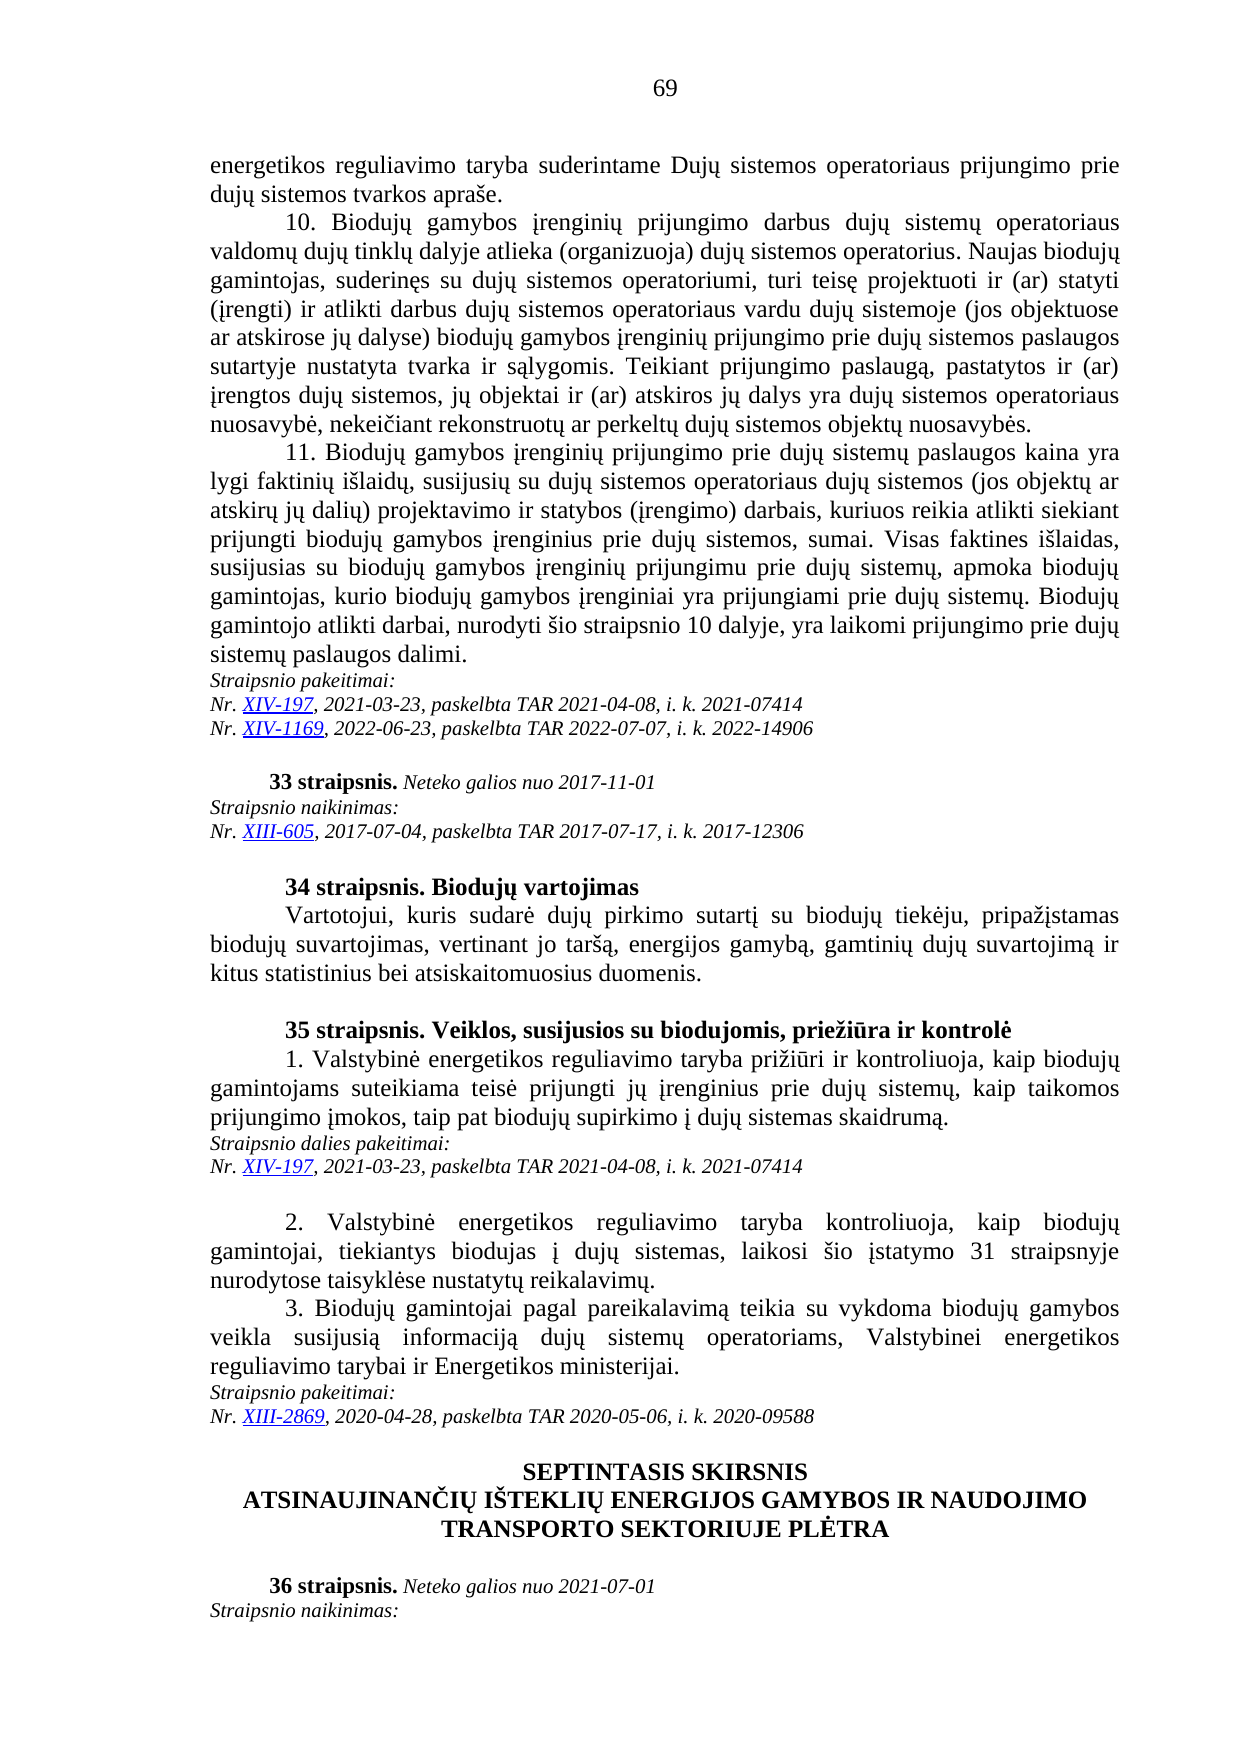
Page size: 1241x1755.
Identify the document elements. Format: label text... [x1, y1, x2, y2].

text 10. Biodujų gamybos įrenginių prijungimo darbus dujų sistemų operatoriaus valdomų dujų tinklų dalyje atlieka (organizuoja) dujų sistemos operatorius. Naujas biodujų gamintojas, suderinęs su dujų sistemos operatoriumi, turi teisę projektuoti ir (ar) statyti (įrengti) ir atlikti darbus dujų sistemos operatoriaus vardu dujų sistemoje (jos objektuose ar atskirose jų dalyse) biodujų gamybos įrenginių prijungimo prie dujų sistemos paslaugos sutartyje nustatyta tvarka ir sąlygomis. Teikiant prijungimo paslaugą, pastatytos ir (ar) įrengtos dujų sistemos, jų objektai ir (ar) atskiros jų dalys yra dujų sistemos operatoriaus nuosavybė, nekeičiant rekonstruotų ar perkeltų dujų sistemos objektų nuosavybės. [210, 207, 1120, 437]
text ATSINAUJINANČIŲ IŠTEKLIŲ ENERGIJOS GAMYBOS IR NAUDOJIMO TRANSPORTO SEKTORIUJE PLĖTRA [210, 1485, 1120, 1543]
text Nr. XIV-1169, 2022-06-23, paskelbta TAR 2022-07-07, i. k. 2022-14906 [210, 716, 1120, 740]
text 11. Biodujų gamybos įrenginių prijungimo prie dujų sistemų paslaugos kaina yra lygi faktinių išlaidų, susijusių su dujų sistemos operatoriaus dujų sistemos (jos objektų ar atskirų jų dalių) projektavimo ir statybos (įrengimo) darbais, kuriuos reikia atlikti siekiant prijungti biodujų gamybos įrenginius prie dujų sistemos, sumai. Visas faktines išlaidas, susijusias su biodujų gamybos įrenginių prijungimu prie dujų sistemų, apmoka biodujų gamintojas, kurio biodujų gamybos įrenginiai yra prijungiami prie dujų sistemų. Biodujų gamintojo atlikti darbai, nurodyti šio straipsnio 10 dalyje, yra laikomi prijungimo prie dujų sistemų paslaugos dalimi. [210, 437, 1120, 667]
text Nr. XIII-2869, 2020-04-28, paskelbta TAR 2020-05-06, i. k. 2020-09588 [210, 1404, 1120, 1428]
text 36 straipsnis. Neteko galios nuo 2021-07-01 [210, 1572, 1120, 1598]
text 35 straipsnis. Veiklos, susijusios su biodujomis, priežiūra ir kontrolė [210, 1015, 1120, 1044]
text energetikos reguliavimo taryba suderintame Dujų sistemos operatoriaus prijungimo prie dujų sistemos tvarkos apraše. [210, 150, 1120, 207]
text Straipsnio pakeitimai: [210, 667, 1120, 692]
text Nr. XIV-197, 2021-03-23, paskelbta TAR 2021-04-08, i. k. 2021-07414 [210, 1154, 1120, 1178]
text SEPTINTASIS SKIRSNIS [210, 1457, 1120, 1485]
subtitle 34 straipsnis. Biodujų vartojimas [210, 872, 1120, 900]
subtitle Vartotojui, kuris sudarė dujų pirkimo sutartį su biodujų tiekėju, pripažįstamas biodujų suvartojimas, vertinant jo taršą, energijos gamybą, gamtinių dujų suvartojimą ir kitus statistinius bei atsiskaitomuosius duomenis. [210, 900, 1120, 987]
text 3. Biodujų gamintojai pagal pareikalavimą teikia su vykdoma biodujų gamybos veikla susijusią informaciją dujų sistemų operatoriams, Valstybinei energetikos reguliavimo tarybai ir Energetikos ministerijai. [210, 1293, 1120, 1380]
text 33 straipsnis. Neteko galios nuo 2017-11-01 [210, 768, 1120, 795]
text Straipsnio pakeitimai: [210, 1380, 1120, 1404]
text Straipsnio naikinimas: [210, 1598, 1120, 1622]
text Straipsnio naikinimas: [210, 795, 1120, 819]
text Nr. XIII-605, 2017-07-04, paskelbta TAR 2017-07-17, i. k. 2017-12306 [210, 819, 1120, 843]
text Straipsnio dalies pakeitimai: [210, 1130, 1120, 1154]
text 2. Valstybinė energetikos reguliavimo taryba kontroliuoja, kaip biodujų gamintojai, tiekiantys biodujas į dujų sistemas, laikosi šio įstatymo 31 straipsnyje nurodytose taisyklėse nustatytų reikalavimų. [210, 1207, 1120, 1293]
text Nr. XIV-197, 2021-03-23, paskelbta TAR 2021-04-08, i. k. 2021-07414 [210, 692, 1120, 716]
text 1. Valstybinė energetikos reguliavimo taryba prižiūri ir kontroliuoja, kaip biodujų gamintojams suteikiama teisė prijungti jų įrenginius prie dujų sistemų, kaip taikomos prijungimo įmokos, taip pat biodujų supirkimo į dujų sistemas skaidrumą. [210, 1044, 1120, 1130]
